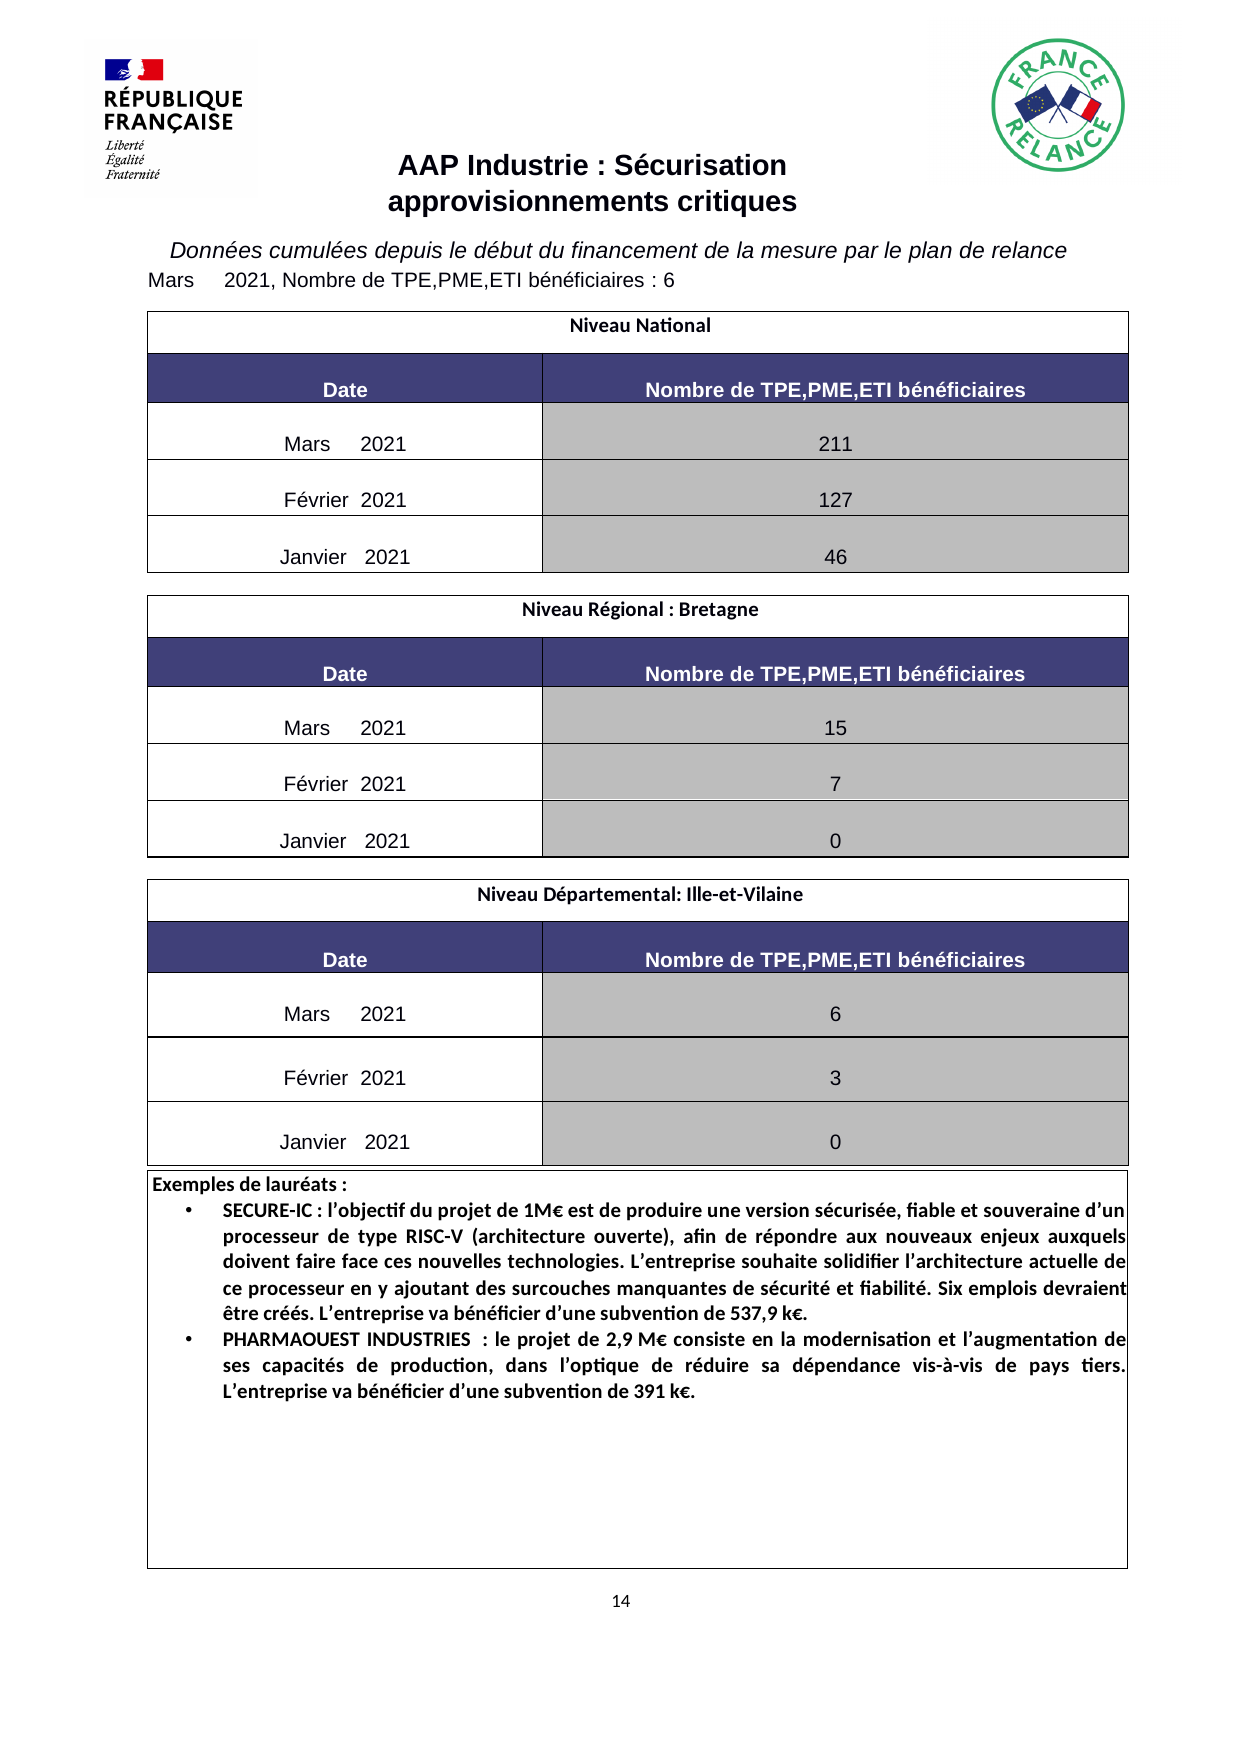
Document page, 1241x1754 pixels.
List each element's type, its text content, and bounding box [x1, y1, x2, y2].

table_cell 211 [543, 403, 1128, 459]
text 14 [0, 1589, 1238, 1612]
table_cell 0 [543, 801, 1128, 856]
table_cell Date [148, 354, 542, 402]
table_cell Février 2021 [148, 744, 542, 799]
picture [84, 39, 263, 200]
table_header Niveau National [148, 312, 1128, 353]
table_cell Janvier 2021 [148, 1102, 542, 1165]
table_header Niveau Départemental: Ille-et-Vilaine [148, 880, 1128, 921]
table_cell Février 2021 [148, 1038, 542, 1101]
text Données cumulées depuis le début du financement de la mesure par le plan de relance [148, 237, 1093, 264]
table_cell 0 [543, 1102, 1128, 1165]
table_cell Janvier 2021 [148, 516, 542, 572]
table_cell Janvier 2021 [148, 801, 542, 856]
list PHARMAOUEST INDUSTRIES : le projet de 2,9 M€ consiste en la modernisation et l’augmentation de ses capacités de production, dans l’optique de réduire sa dépendance vis-à-vis de pays tiers. L’entreprise va bénéficier d’une subvention de 391 k€. [185, 1326, 1127, 1404]
table_cell Nombre de TPE,PME,ETI bénéficiaires [543, 354, 1128, 402]
table_cell 46 [543, 516, 1128, 572]
table_cell Février 2021 [148, 460, 542, 515]
picture [926, 17, 1189, 185]
text Exemples de lauréats : [148, 1171, 1127, 1197]
text AAP Industrie : Sécurisation approvisionnements critiques [148, 148, 1093, 217]
table_cell Nombre de TPE,PME,ETI bénéficiaires [543, 638, 1128, 686]
table_header Niveau Régional : Bretagne [148, 596, 1128, 637]
table_cell 15 [543, 687, 1128, 743]
table_cell 127 [543, 460, 1128, 515]
text Mars 2021, Nombre de TPE,PME,ETI bénéficiaires : 6 [148, 268, 1093, 292]
table_cell Nombre de TPE,PME,ETI bénéficiaires [543, 922, 1128, 972]
table_cell 3 [543, 1038, 1128, 1101]
table_cell Mars 2021 [148, 973, 542, 1036]
table_cell Mars 2021 [148, 403, 542, 459]
table_cell Mars 2021 [148, 687, 542, 743]
table_cell Date [148, 638, 542, 686]
table_cell Date [148, 922, 542, 972]
table_cell 7 [543, 744, 1128, 799]
list SECURE-IC : l’objectif du projet de 1M€ est de produire une version sécurisée, fiable et souveraine d’un processeur de type RISC-V (architecture ouverte), afin de répondre aux nouveaux enjeux auxquels doivent faire face ces nouvelles technologies. L’entreprise souhaite solidifier l’architecture actuelle de ce processeur en y ajoutant des surcouches manquantes de sécurité et fiabilité. Six emplois devraient être créés. L’entreprise va bénéficier d’une subvention de 537,9 k€. [185, 1197, 1127, 1326]
table_cell 6 [543, 973, 1128, 1036]
